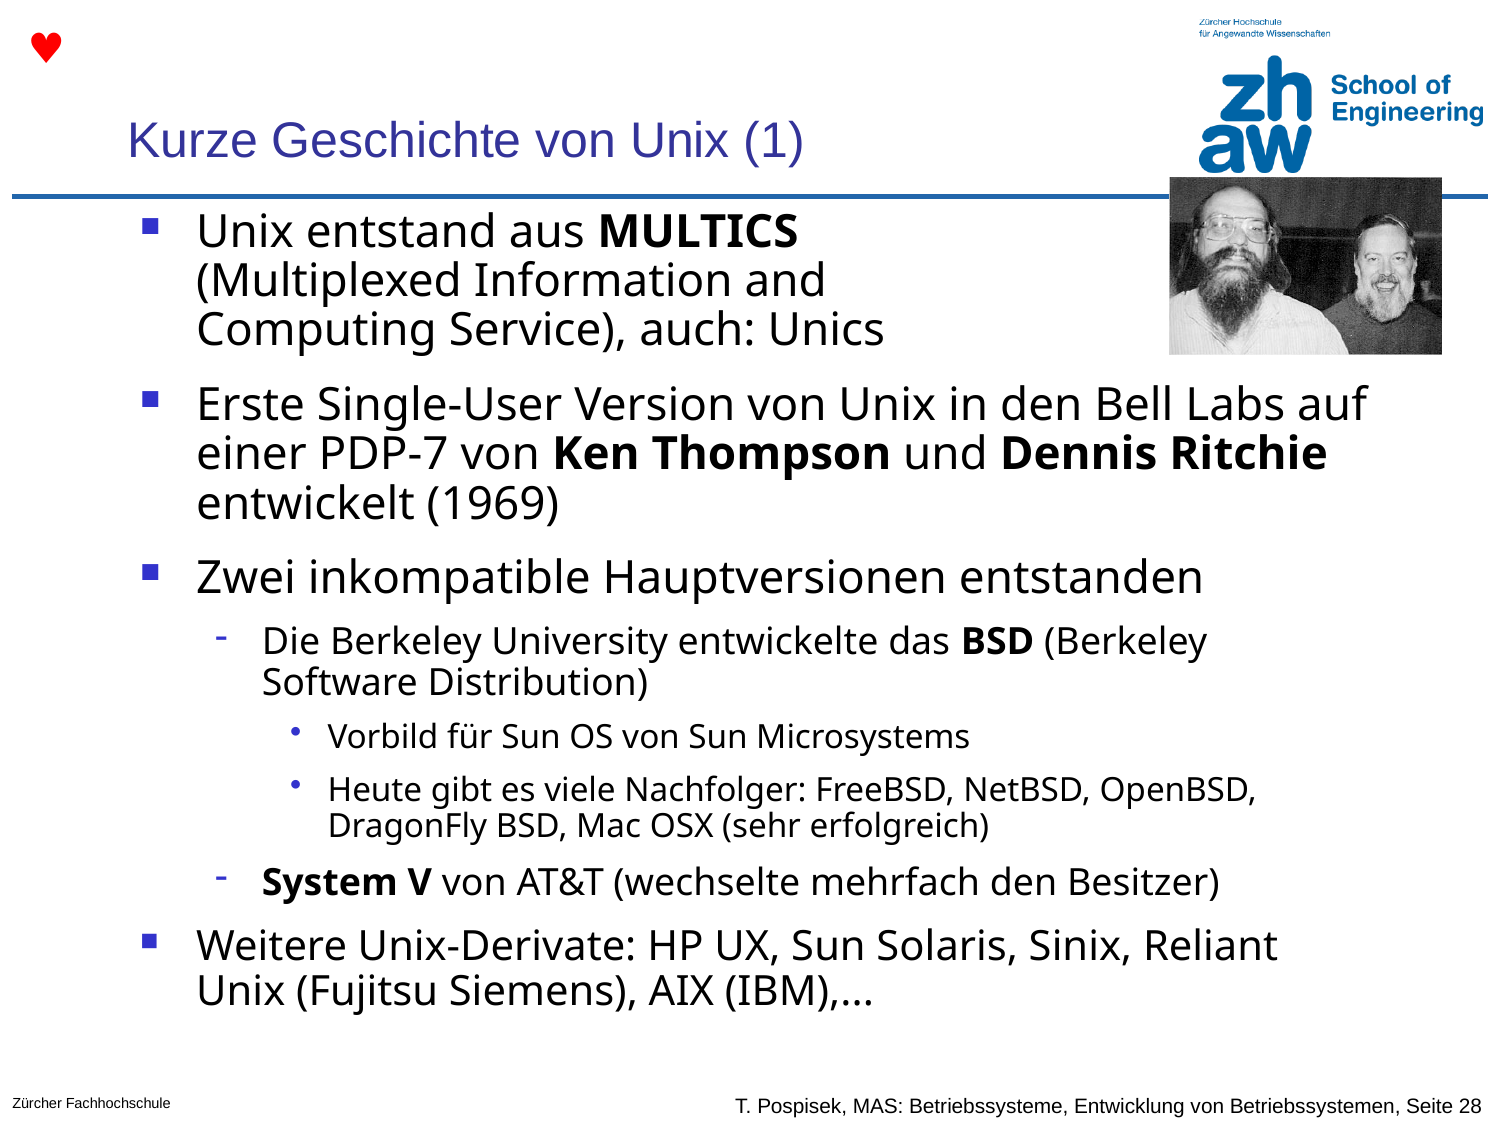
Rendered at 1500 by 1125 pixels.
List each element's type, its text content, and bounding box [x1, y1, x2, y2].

picture [1169, 177, 1442, 355]
text_box ♥️ [12, 11, 95, 76]
picture [1199, 19, 1483, 173]
title Kurze Geschichte von Unix (1) [112, 50, 1391, 175]
list Unix entstand aus MULTICS (Multiplexed Information and Computing Service), auch: Unics Erste Single-User Version von Unix in den Bell Labs auf einer PDP-7 von Ken Thompson und Dennis Ritchie entwickelt (1969) Zwei inkompatible Hauptversionen entstanden Die Berkeley University entwickelte das BSD (Berkeley Software Distribution) Vorbild für Sun OS von Sun Microsystems Heute gibt es viele Nachfolger: FreeBSD, NetBSD, OpenBSD, DragonFly BSD, Mac OSX (sehr erfolgreich) System V von AT&T (wechselte mehrfach den Besitzer) Weitere Unix-Derivate: HP UX, Sun Solaris, Sinix, Reliant Unix (Fujitsu Siemens), AIX (IBM),... [125, 200, 1388, 963]
